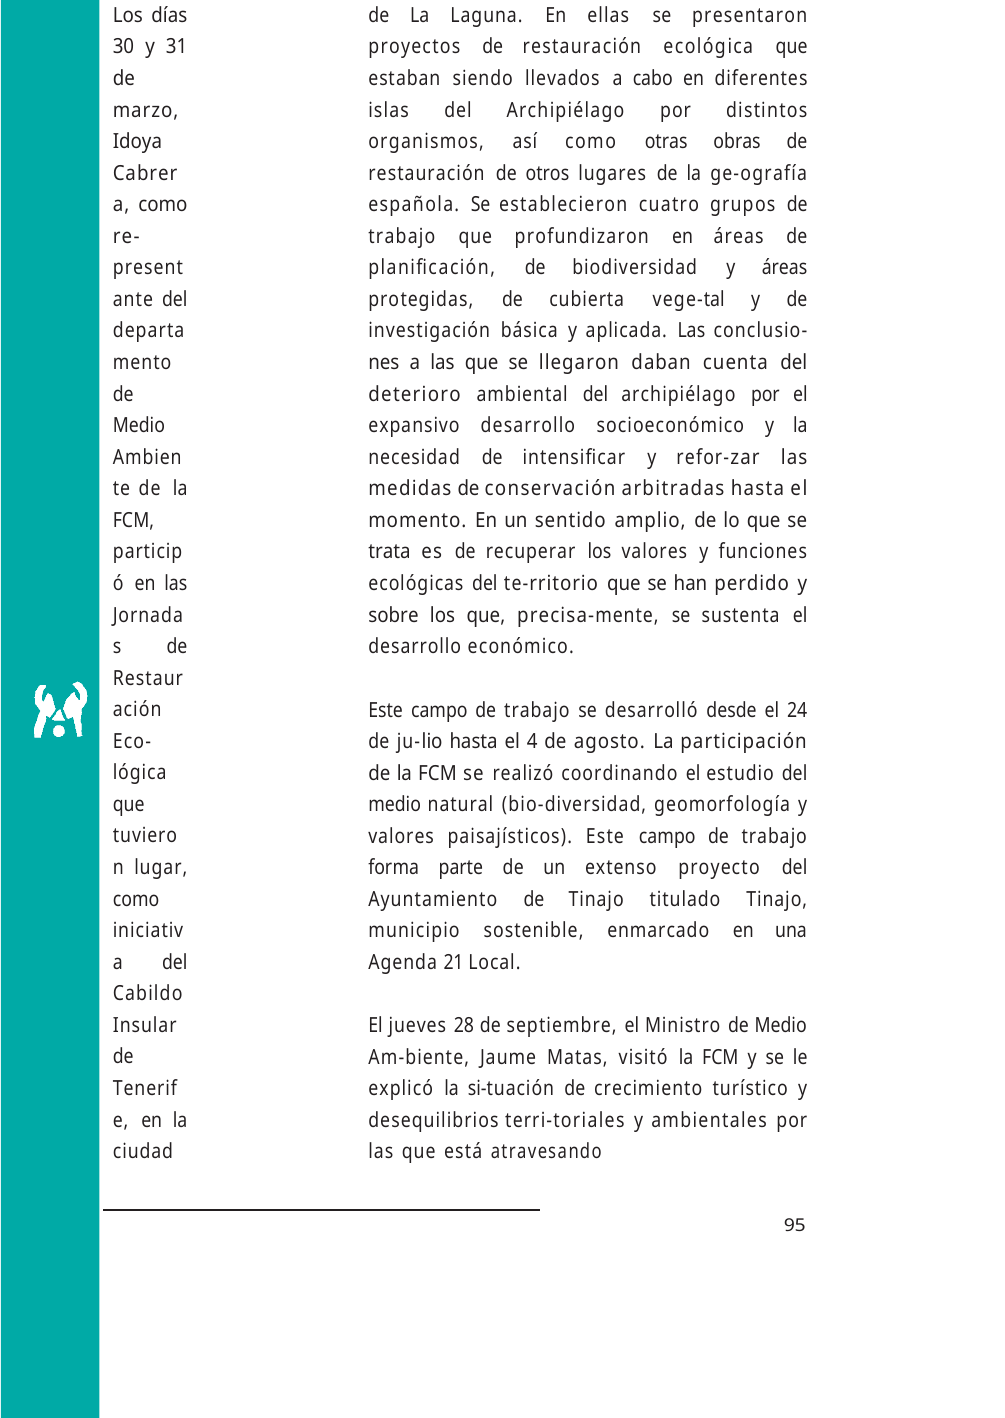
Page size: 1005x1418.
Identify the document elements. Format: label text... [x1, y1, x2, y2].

text El jueves 28 de septiembre, el Ministro de Medio Am-biente, Jaume Matas, visitó la FCM y se le explicó la si-tuación de crecimiento turístico y desequilibrios terri-toriales y ambientales por las que está atravesando [368, 1010, 807, 1165]
text Este campo de trabajo se desarrolló desde el 24 de ju-lio hasta el 4 de agosto. La participación de la FCM se realizó coordinando el estudio del medio natural (bio-diversidad, geomorfología y valores paisajísticos). Este campo de trabajo forma parte de un extenso proyecto del Ayuntamiento de Tinajo titulado Tinajo, municipio sostenible, enmarcado en una Agenda 21 Local. [368, 695, 807, 976]
text 95 [103, 1213, 806, 1237]
text de La Laguna. En ellas se presentaron proyectos de restauración ecológica que estaban siendo llevados a cabo en diferentes islas del Archipiélago por distintos organismos, así como otras obras de restauración de otros lugares de la ge-ografía española. Se establecieron cuatro grupos de trabajo que profundizaron en áreas de planificación, de biodiversidad y áreas protegidas, de cubierta vege-tal y de investigación básica y aplicada. Las conclusio-nes a las que se llegaron daban cuenta del deterioro ambiental del archipiélago por el expansivo desarrollo socioeconómico y la necesidad de intensificar y refor-zar las medidas de conservación arbitradas hasta el momento. En un sentido amplio, de lo que se trata es de recuperar los valores y funciones ecológicas del te-rritorio que se han perdido y sobre los que, precisa-mente, se sustenta el desarrollo económico. [368, 0, 807, 660]
text Los días 30 y 31 de marzo, Idoya Cabrera, como re-presentante del departamento de Medio Ambiente de la FCM, participó en las Jornadas de Restauración Eco-lógica que tuvieron lugar, como iniciativa del Cabildo Insular de Tenerife, en la ciudad [113, 0, 187, 1165]
